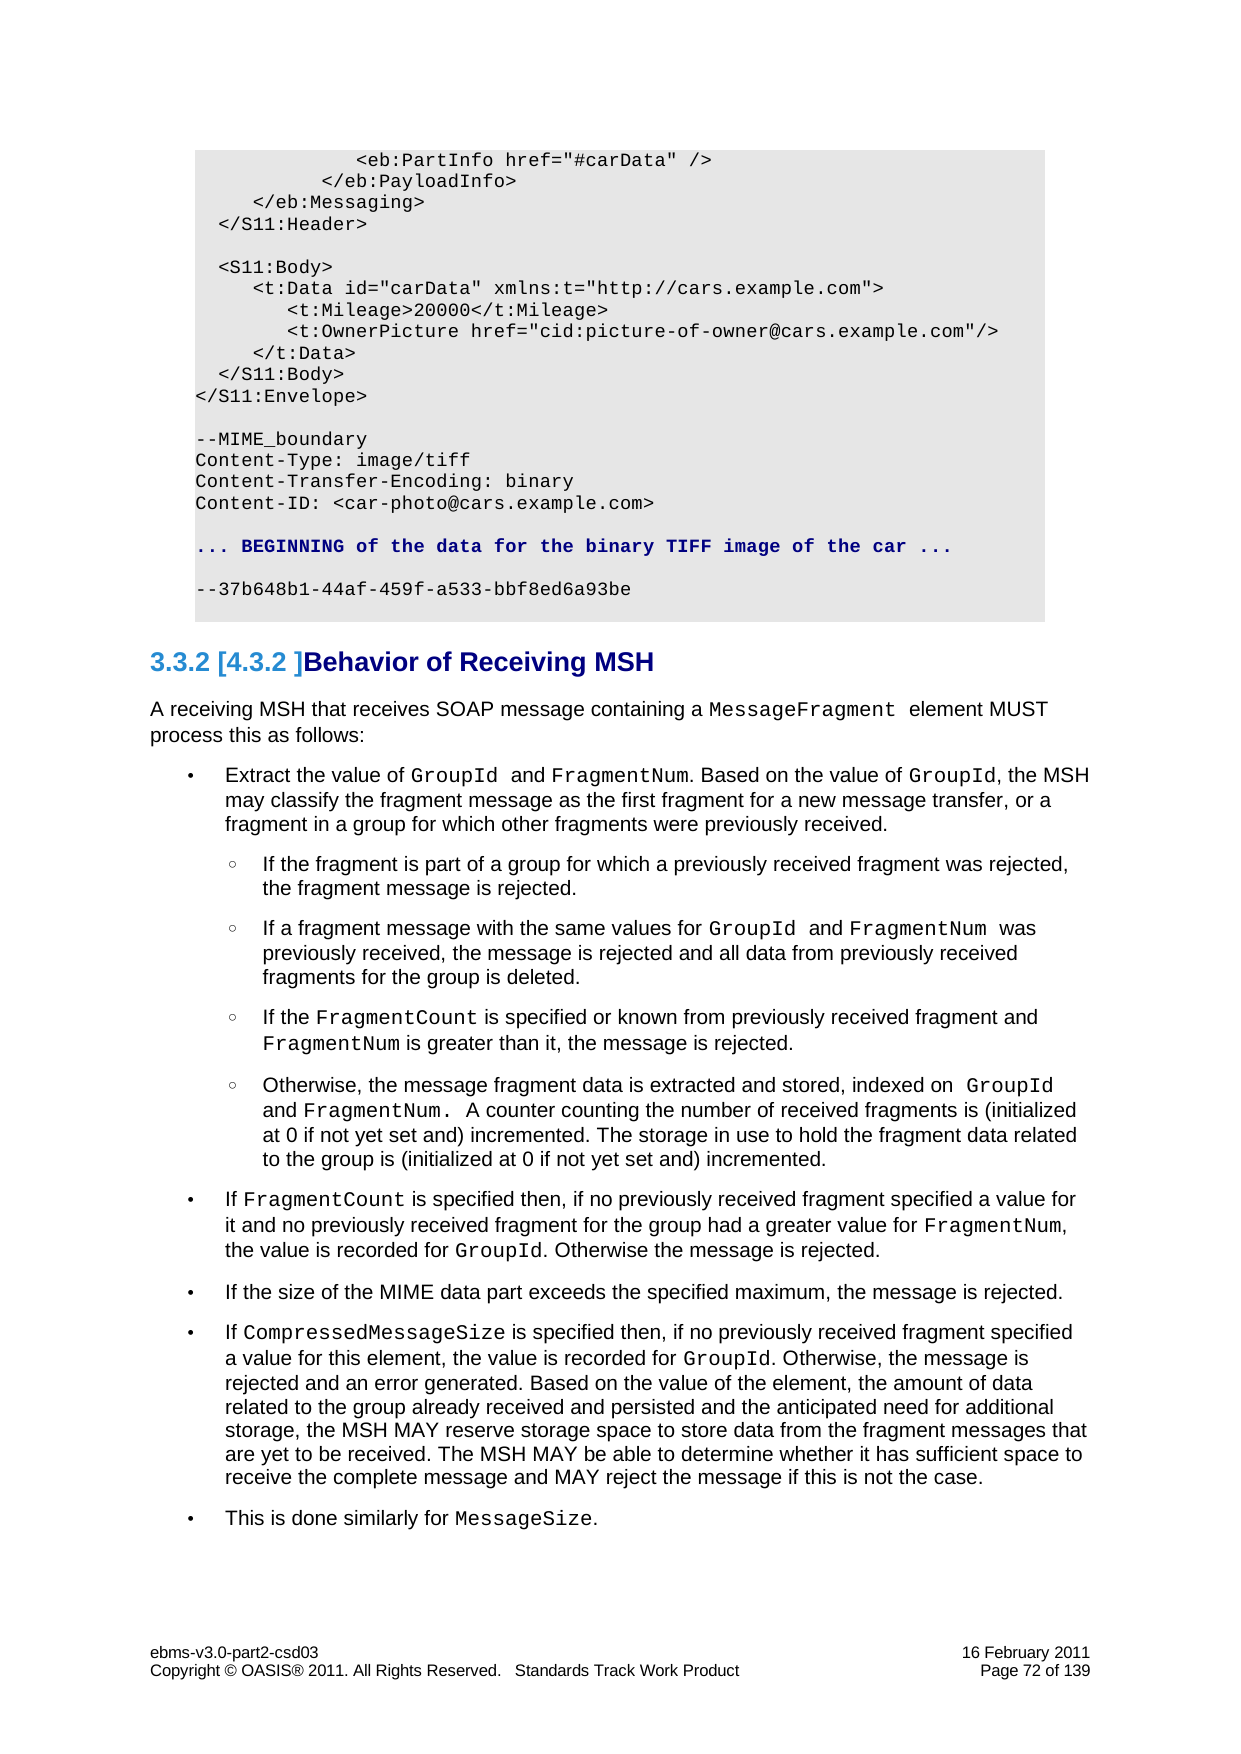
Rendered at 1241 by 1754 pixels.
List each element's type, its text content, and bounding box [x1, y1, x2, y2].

list If the FragmentCount is specified or known from previously received fragment and FragmentNum is greater than it, the message is rejected. [225, 1006, 1090, 1056]
text <eb:PartInfo href="#carData" /> [195, 150, 1045, 171]
list If CompressedMessageSize is specified then, if no previously received fragment specified a value for this element, the value is recorded for GroupId. Otherwise, the message is rejected and an error generated. Based on the value of the element, the amount of data related to the group already received and persisted and the anticipated need for additional storage, the MSH MAY reserve storage space to store data from the fragment messages that are yet to be received. The MSH MAY be able to determine whether it has sufficient space to receive the complete message and MAY reject the message if this is not the case. [187, 1321, 1090, 1489]
text </t:Data> [195, 343, 1045, 364]
text A receiving MSH that receives SOAP message containing a MessageFragment element MUST process this as follows: [150, 698, 1090, 747]
text </eb:Messaging> [195, 193, 1045, 214]
text <t:Data id="carData" xmlns:t="http://cars.example.com"> [195, 279, 1045, 300]
text </eb:PayloadInfo> [195, 171, 1045, 193]
list If the fragment is part of a group for which a previously received fragment was rejected, the fragment message is rejected. [225, 853, 1090, 900]
list If a fragment message with the same values for GroupId and FragmentNum was previously received, the message is rejected and all data from previously received fragments for the group is deleted. [225, 916, 1090, 989]
text --MIME_boundary [195, 429, 1045, 450]
list If the size of the MIME data part exceeds the specified maximum, the message is rejected. [187, 1281, 1090, 1304]
list If FragmentCount is specified then, if no previously received fragment specified a value for it and no previously received fragment for the group had a greater value for FragmentNum, the value is recorded for GroupId. Otherwise the message is rejected. [187, 1188, 1090, 1264]
text Content-Type: image/tiff [195, 450, 1045, 472]
text ... BEGINNING of the data for the binary TIFF image of the car ... [195, 536, 1045, 558]
text </S11:Envelope> [195, 386, 1045, 407]
text <t:Mileage>20000</t:Mileage> [195, 300, 1045, 322]
text <t:OwnerPicture href="cid:picture-of-owner@cars.example.com"/> [195, 322, 1045, 343]
list Otherwise, the message fragment data is extracted and stored, indexed on GroupId and FragmentNum. A counter counting the number of received fragments is (initialized at 0 if not yet set and) incremented. The storage in use to hold the fragment data related to the group is (initialized at 0 if not yet set and) incremented. [225, 1073, 1090, 1171]
text </S11:Body> [195, 364, 1045, 386]
text Content-ID: <car-photo@cars.example.com> [195, 493, 1045, 515]
text <S11:Body> [195, 257, 1045, 279]
list Extract the value of GroupId and FragmentNum. Based on the value of GroupId, the MSH may classify the fragment message as the first fragment for a new message transfer, or a fragment in a group for which other fragments were previously received. [187, 763, 1090, 836]
text Content-Transfer-Encoding: binary [195, 472, 1045, 493]
list This is done similarly for MessageSize. [187, 1506, 1090, 1531]
text </S11:Header> [195, 214, 1045, 236]
text --37b648b1-44af-459f-a533-bbf8ed6a93be [195, 579, 1045, 601]
subtitle Behavior of Receiving MSH [150, 647, 1090, 677]
